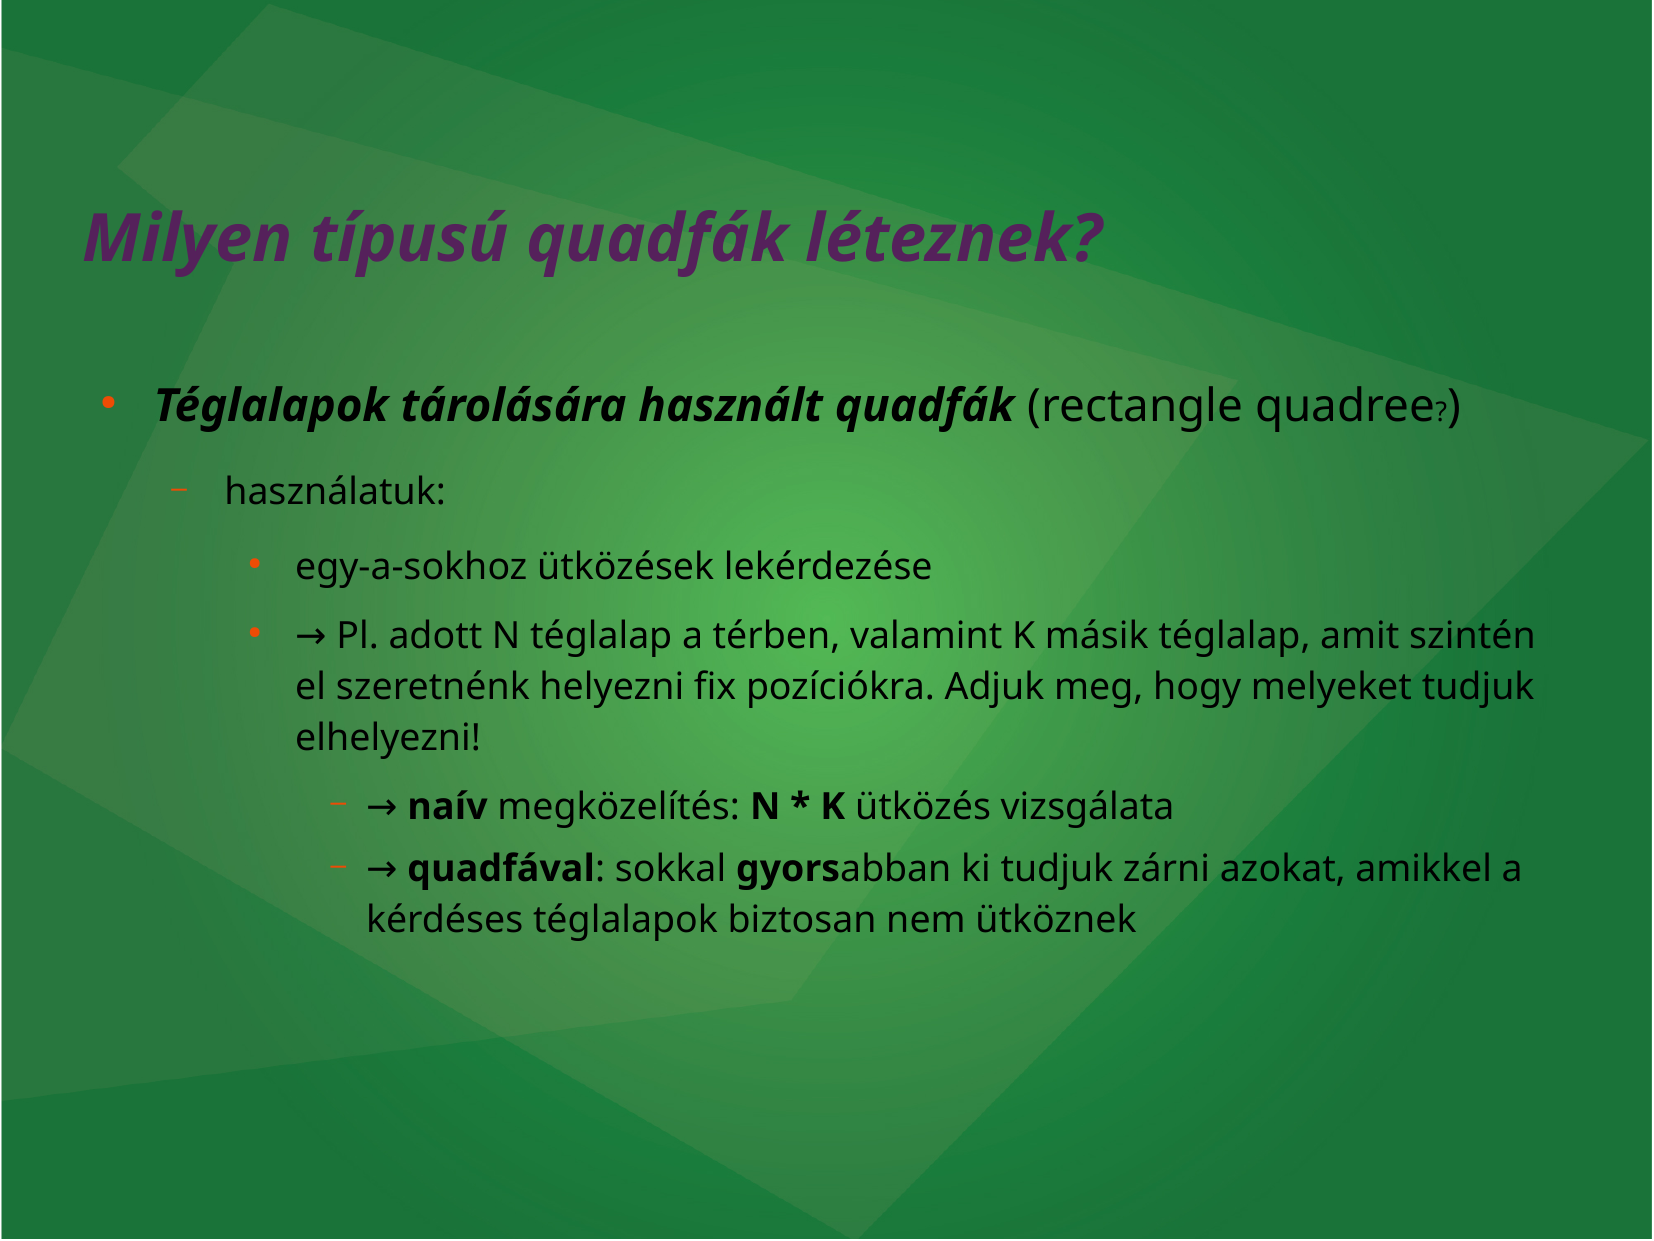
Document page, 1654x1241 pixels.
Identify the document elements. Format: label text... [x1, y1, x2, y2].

picture [0, 0, 1652, 1241]
list Téglalapok tárolására használt quadfák (rectangle quadree?) használatuk: egy-a-sokhoz ütközések lekérdezése → Pl. adott N téglalap a térben, valamint K másik téglalap, amit szintén el szeretnénk helyezni fix pozíciókra. Adjuk meg, hogy melyeket tudjuk elhelyezni! → naív megközelítés: N * K ütközés vizsgálata → quadfával: sokkal gyorsabban ki tudjuk zárni azokat, amikkel a kérdéses téglalapok biztosan nem ütköznek [82, 372, 1571, 1093]
title Milyen típusú quadfák léteznek? [82, 132, 1571, 340]
